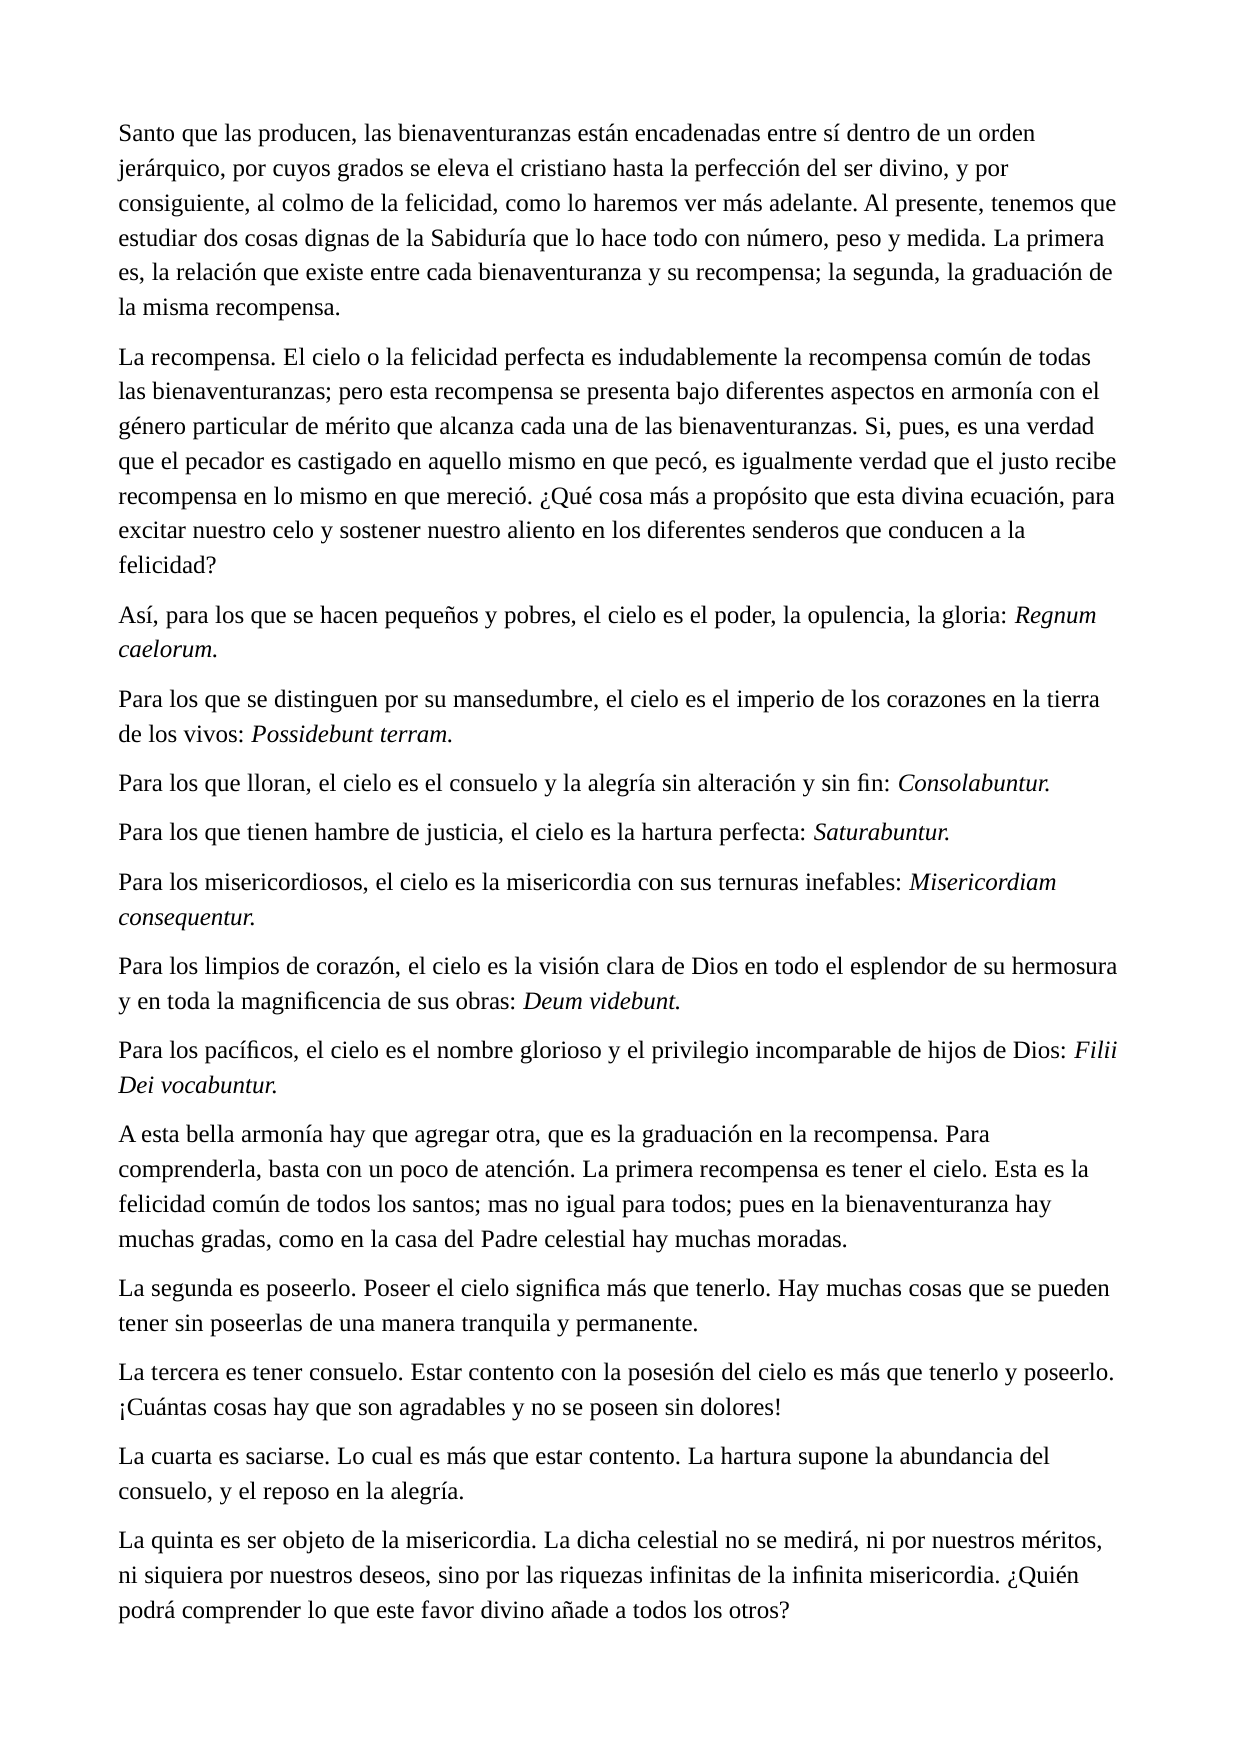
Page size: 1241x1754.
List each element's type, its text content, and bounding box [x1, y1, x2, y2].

text Para los que lloran, el cielo es el consuelo y la alegría sin alteración y sin ﬁn: Consolabuntur. [118, 768, 1122, 797]
text La segunda es poseerlo. Poseer el cielo signiﬁca más que tenerlo. Hay muchas cosas que se pueden tener sin poseerlas de una manera tranquila y permanente. [118, 1273, 1122, 1337]
text La quinta es ser objeto de la misericordia. La dicha celestial no se medirá, ni por nuestros méritos, ni siquiera por nuestros deseos, sino por las riquezas infinitas de la inﬁnita misericordia. ¿Quién podrá comprender lo que este favor divino añade a todos los otros? [118, 1525, 1122, 1624]
text La recompensa. El cielo o la felicidad perfecta es indudablemente la recompensa común de todas las bienaventuranzas; pero esta recompensa se presenta bajo diferentes aspectos en armonía con el género particular de mérito que alcanza cada una de las bienaventuranzas. Si, pues, es una verdad que el pecador es castigado en aquello mismo en que pecó, es igualmente verdad que el justo recibe recompensa en lo mismo en que mereció. ¿Qué cosa más a propósito que esta divina ecuación, para excitar nuestro celo y sostener nuestro aliento en los diferentes senderos que conducen a la felicidad? [118, 341, 1122, 579]
text Para los pacíﬁcos, el cielo es el nombre glorioso y el privilegio incomparable de hijos de Dios: Filii Dei vocabuntur. [118, 1035, 1122, 1099]
text Para los limpios de corazón, el cielo es la visión clara de Dios en todo el esplendor de su hermosura y en toda la magniﬁcencia de sus obras: Deum videbunt. [118, 951, 1122, 1015]
text Santo que las producen, las bienaventuranzas están encadenadas entre sí dentro de un orden jerárquico, por cuyos grados se eleva el cristiano hasta la perfección del ser divino, y por consiguiente, al colmo de la felicidad, como lo haremos ver más adelante. Al presente, tenemos que estudiar dos cosas dignas de la Sabiduría que lo hace todo con número, peso y medida. La primera es, la relación que existe entre cada bienaventuranza y su recompensa; la segunda, la graduación de la misma recompensa. [118, 118, 1122, 321]
text Así, para los que se hacen pequeños y pobres, el cielo es el poder, la opulencia, la gloria: Regnum caelorum. [118, 599, 1122, 663]
text Para los que se distinguen por su mansedumbre, el cielo es el imperio de los corazones en la tierra de los vivos: Possidebunt terram. [118, 684, 1122, 748]
text La tercera es tener consuelo. Estar contento con la posesión del cielo es más que tenerlo y poseerlo. ¡Cuántas cosas hay que son agradables y no se poseen sin dolores! [118, 1357, 1122, 1421]
text Para los que tienen hambre de justicia, el cielo es la hartura perfecta: Saturabuntur. [118, 817, 1122, 846]
text Para los misericordiosos, el cielo es la misericordia con sus ternuras inefables: Misericordiam consequentur. [118, 867, 1122, 931]
text A esta bella armonía hay que agregar otra, que es la graduación en la recompensa. Para comprenderla, basta con un poco de atención. La primera recompensa es tener el cielo. Esta es la felicidad común de todos los santos; mas no igual para todos; pues en la bienaventuranza hay muchas gradas, como en la casa del Padre celestial hay muchas moradas. [118, 1119, 1122, 1253]
text La cuarta es saciarse. Lo cual es más que estar contento. La hartura supone la abundancia del consuelo, y el reposo en la alegría. [118, 1441, 1122, 1505]
